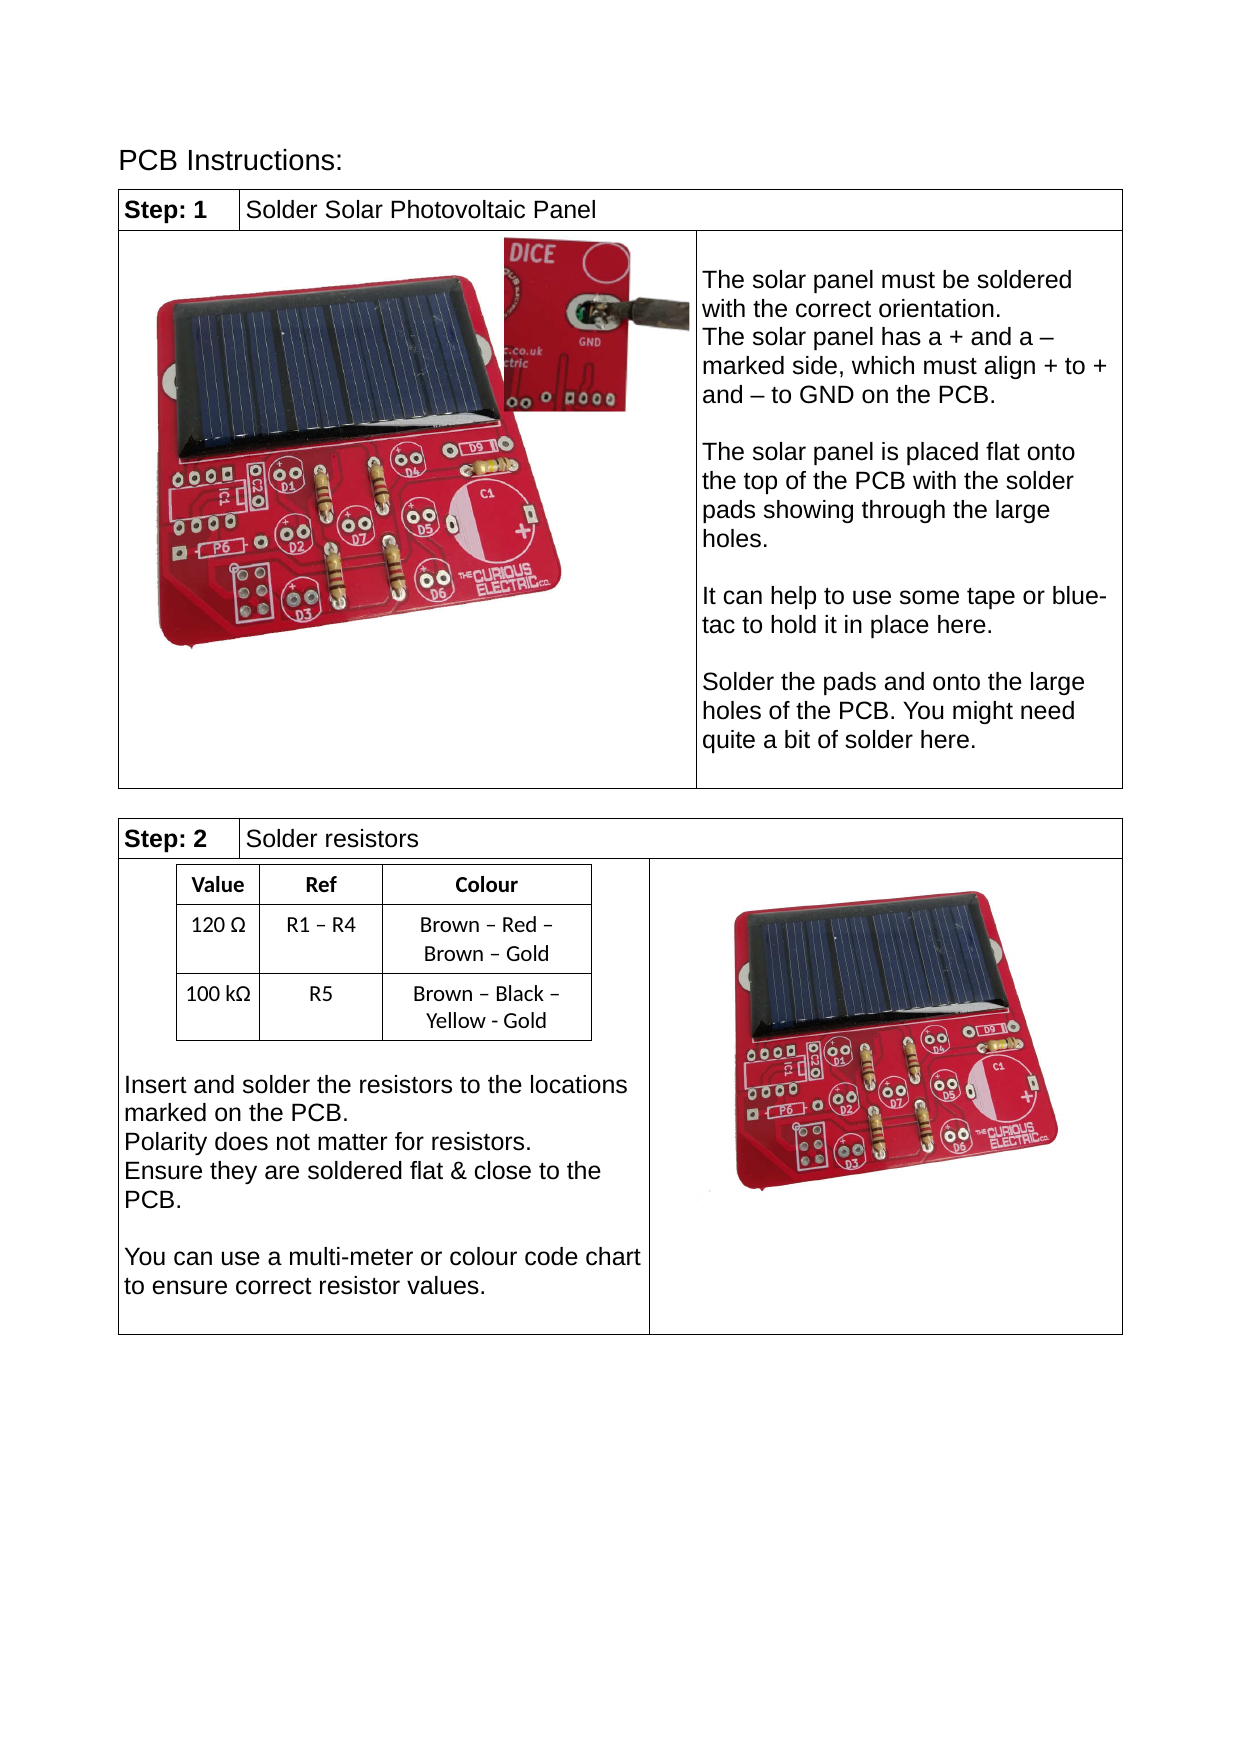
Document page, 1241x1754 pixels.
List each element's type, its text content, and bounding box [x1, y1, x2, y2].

table_cell 100 kΩ [177, 974, 259, 1040]
table_cell R5 [260, 974, 382, 1040]
table_header Value [177, 865, 259, 904]
table_cell R1 – R4 [260, 905, 382, 972]
table_cell Insert and solder the resistors to the locations marked on the PCB. Polarity does not matter for resistors. Ensure they are soldered flat & close to the PCB. You can use a multi-meter or colour code chart to ensure correct resistor values. [119, 859, 649, 1334]
table_header Solder Solar Photovoltaic Panel [240, 190, 1122, 230]
picture [654, 864, 1115, 1210]
table_cell 120 Ω [177, 905, 259, 972]
table_header Step: 1 [119, 190, 239, 230]
table_cell [650, 859, 1122, 1334]
table_header Ref [260, 865, 382, 904]
picture [123, 236, 690, 660]
subtitle PCB Instructions: [118, 143, 1122, 177]
table_header Solder resistors [240, 819, 1122, 858]
table_cell Brown – Black – Yellow - Gold [383, 974, 591, 1040]
table_cell [119, 231, 696, 788]
table_header Colour [383, 865, 591, 904]
table_header Step: 2 [119, 819, 239, 858]
table_cell Brown – Red – Brown – Gold [383, 905, 591, 972]
table_cell The solar panel must be soldered with the correct orientation. The solar panel has a + and a – marked side, which must align + to + and – to GND on the PCB. The solar panel is placed flat onto the top of the PCB with the solder pads showing through the large holes. It can help to use some tape or blue-tac to hold it in place here. Solder the pads and onto the large holes of the PCB. You might need quite a bit of solder here. [697, 231, 1122, 788]
